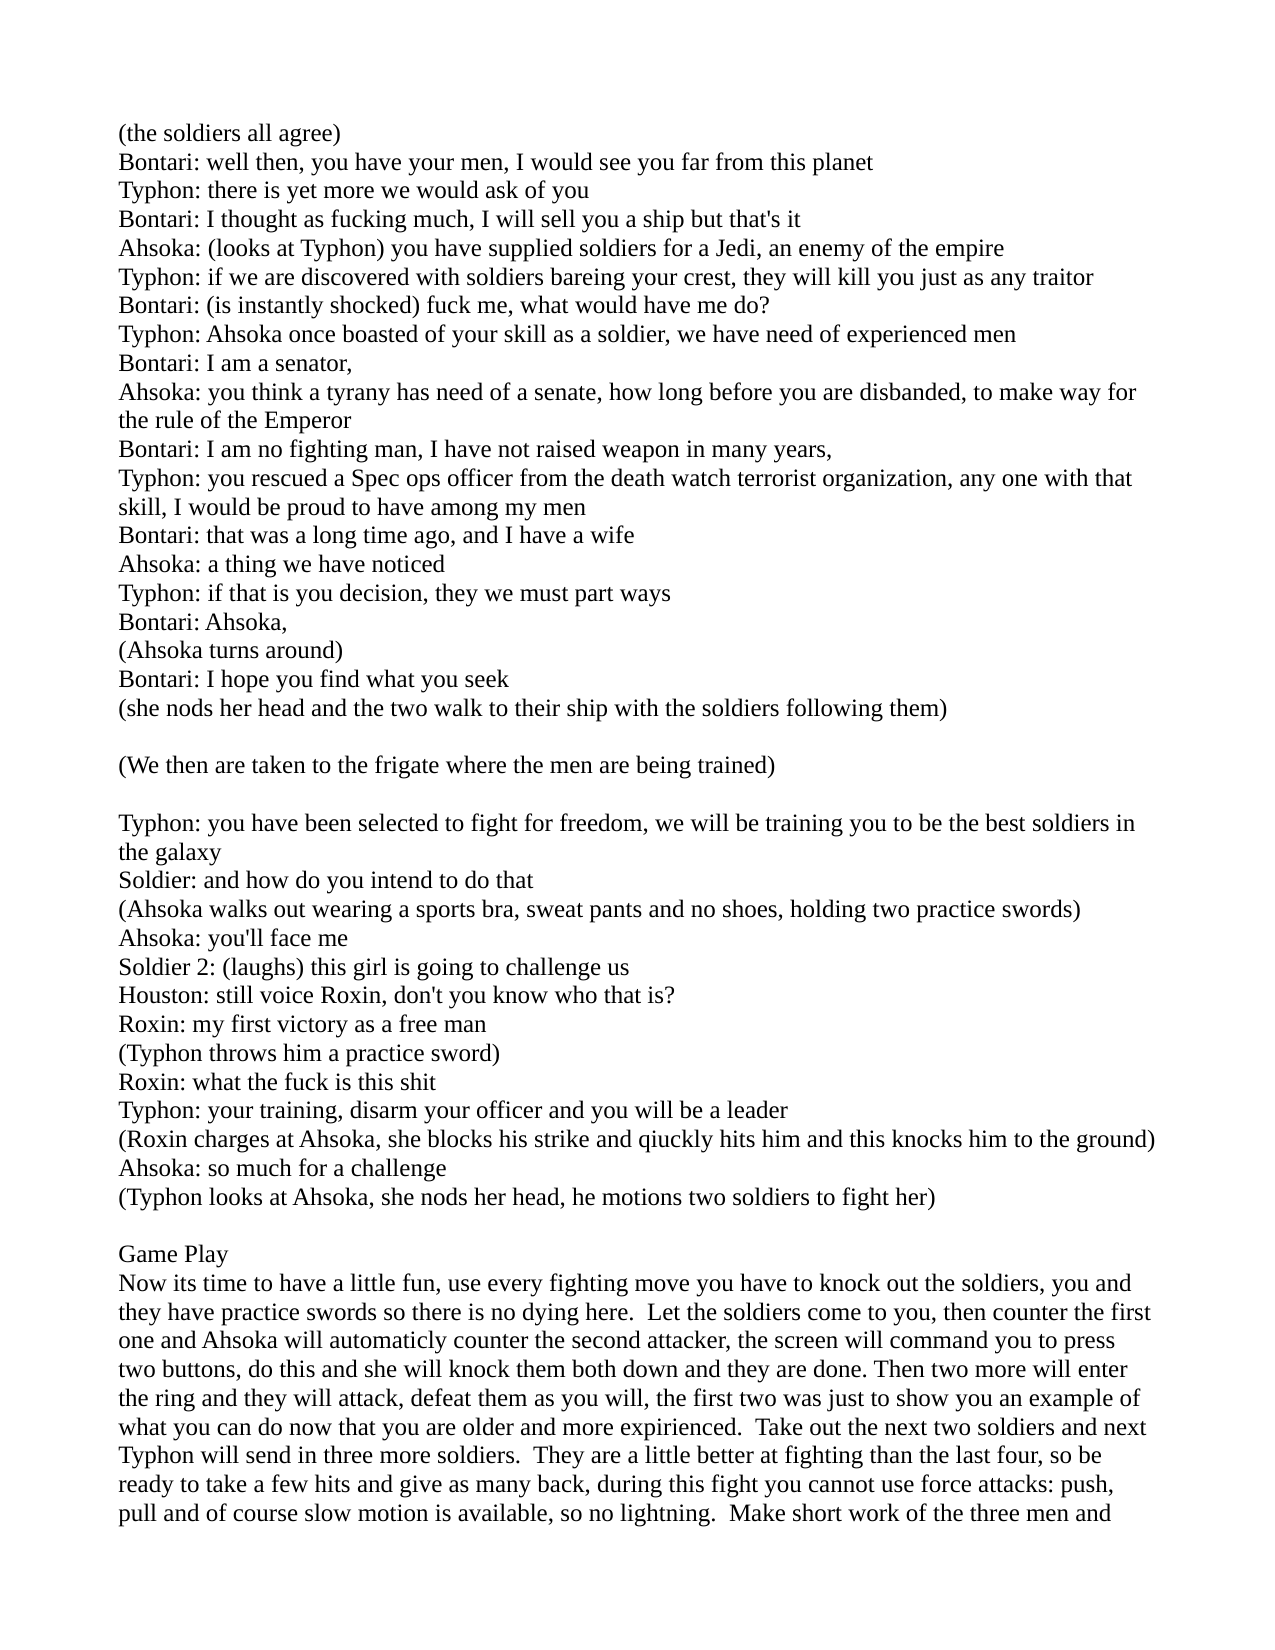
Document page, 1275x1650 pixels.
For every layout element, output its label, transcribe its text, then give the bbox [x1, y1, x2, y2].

text Typhon: you have been selected to fight for freedom, we will be training you to be the best soldiers in the galaxy [118, 808, 1157, 866]
text (she nods her head and the two walk to their ship with the soldiers following them) [118, 693, 1157, 722]
text Bontari: that was a long time ago, and I have a wife [118, 521, 1157, 549]
text Ahsoka: (looks at Typhon) you have supplied soldiers for a Jedi, an enemy of the empire [118, 233, 1157, 262]
text (Roxin charges at Ahsoka, she blocks his strike and qiuckly hits him and this knocks him to the ground) [118, 1124, 1157, 1153]
text (the soldiers all agree) [118, 118, 1157, 147]
text Typhon: you rescued a Spec ops officer from the death watch terrorist organization, any one with that skill, I would be proud to have among my men [118, 463, 1157, 521]
text Typhon: if that is you decision, they we must part ways [118, 578, 1157, 607]
text Roxin: what the fuck is this shit [118, 1067, 1157, 1096]
text (Ahsoka turns around) [118, 636, 1157, 664]
text Bontari: (is instantly shocked) fuck me, what would have me do? [118, 291, 1157, 319]
text Bontari: Ahsoka, [118, 607, 1157, 636]
text (Typhon looks at Ahsoka, she nods her head, he motions two soldiers to fight her) [118, 1182, 1157, 1211]
text Typhon: your training, disarm your officer and you will be a leader [118, 1096, 1157, 1124]
text (We then are taken to the frigate where the men are being trained) [118, 751, 1157, 779]
text Bontari: I thought as fucking much, I will sell you a ship but that's it [118, 204, 1157, 233]
text (Typhon throws him a practice sword) [118, 1038, 1157, 1067]
text Ahsoka: you think a tyrany has need of a senate, how long before you are disbanded, to make way for the rule of the Emperor [118, 377, 1157, 434]
text Roxin: my first victory as a free man [118, 1009, 1157, 1038]
text Bontari: I am a senator, [118, 348, 1157, 377]
text Typhon: Ahsoka once boasted of your skill as a soldier, we have need of experienced men [118, 319, 1157, 348]
text Now its time to have a little fun, use every fighting move you have to knock out the soldiers, you and they have practice swords so there is no dying here. Let the soldiers come to you, then counter the first one and Ahsoka will automaticly counter the second attacker, the screen will command you to press two buttons, do this and she will knock them both down and they are done. Then two more will enter the ring and they will attack, defeat them as you will, the first two was just to show you an example of what you can do now that you are older and more expirienced. Take out the next two soldiers and next Typhon will send in three more soldiers. They are a little better at fighting than the last four, so be ready to take a few hits and give as many back, during this fight you cannot use force attacks: push, pull and of course slow motion is available, so no lightning. Make short work of the three men and [118, 1268, 1157, 1527]
text Soldier: and how do you intend to do that [118, 866, 1157, 894]
text Ahsoka: you'll face me [118, 923, 1157, 952]
text Bontari: well then, you have your men, I would see you far from this planet [118, 147, 1157, 176]
text (Ahsoka walks out wearing a sports bra, sweat pants and no shoes, holding two practice swords) [118, 894, 1157, 923]
text Bontari: I am no fighting man, I have not raised weapon in many years, [118, 434, 1157, 463]
text Ahsoka: so much for a challenge [118, 1153, 1157, 1182]
text Ahsoka: a thing we have noticed [118, 549, 1157, 578]
text Soldier 2: (laughs) this girl is going to challenge us [118, 952, 1157, 981]
text Houston: still voice Roxin, don't you know who that is? [118, 981, 1157, 1009]
text Typhon: if we are discovered with soldiers bareing your crest, they will kill you just as any traitor [118, 262, 1157, 291]
text Game Play [118, 1239, 1157, 1268]
text Typhon: there is yet more we would ask of you [118, 176, 1157, 204]
text Bontari: I hope you find what you seek [118, 664, 1157, 693]
